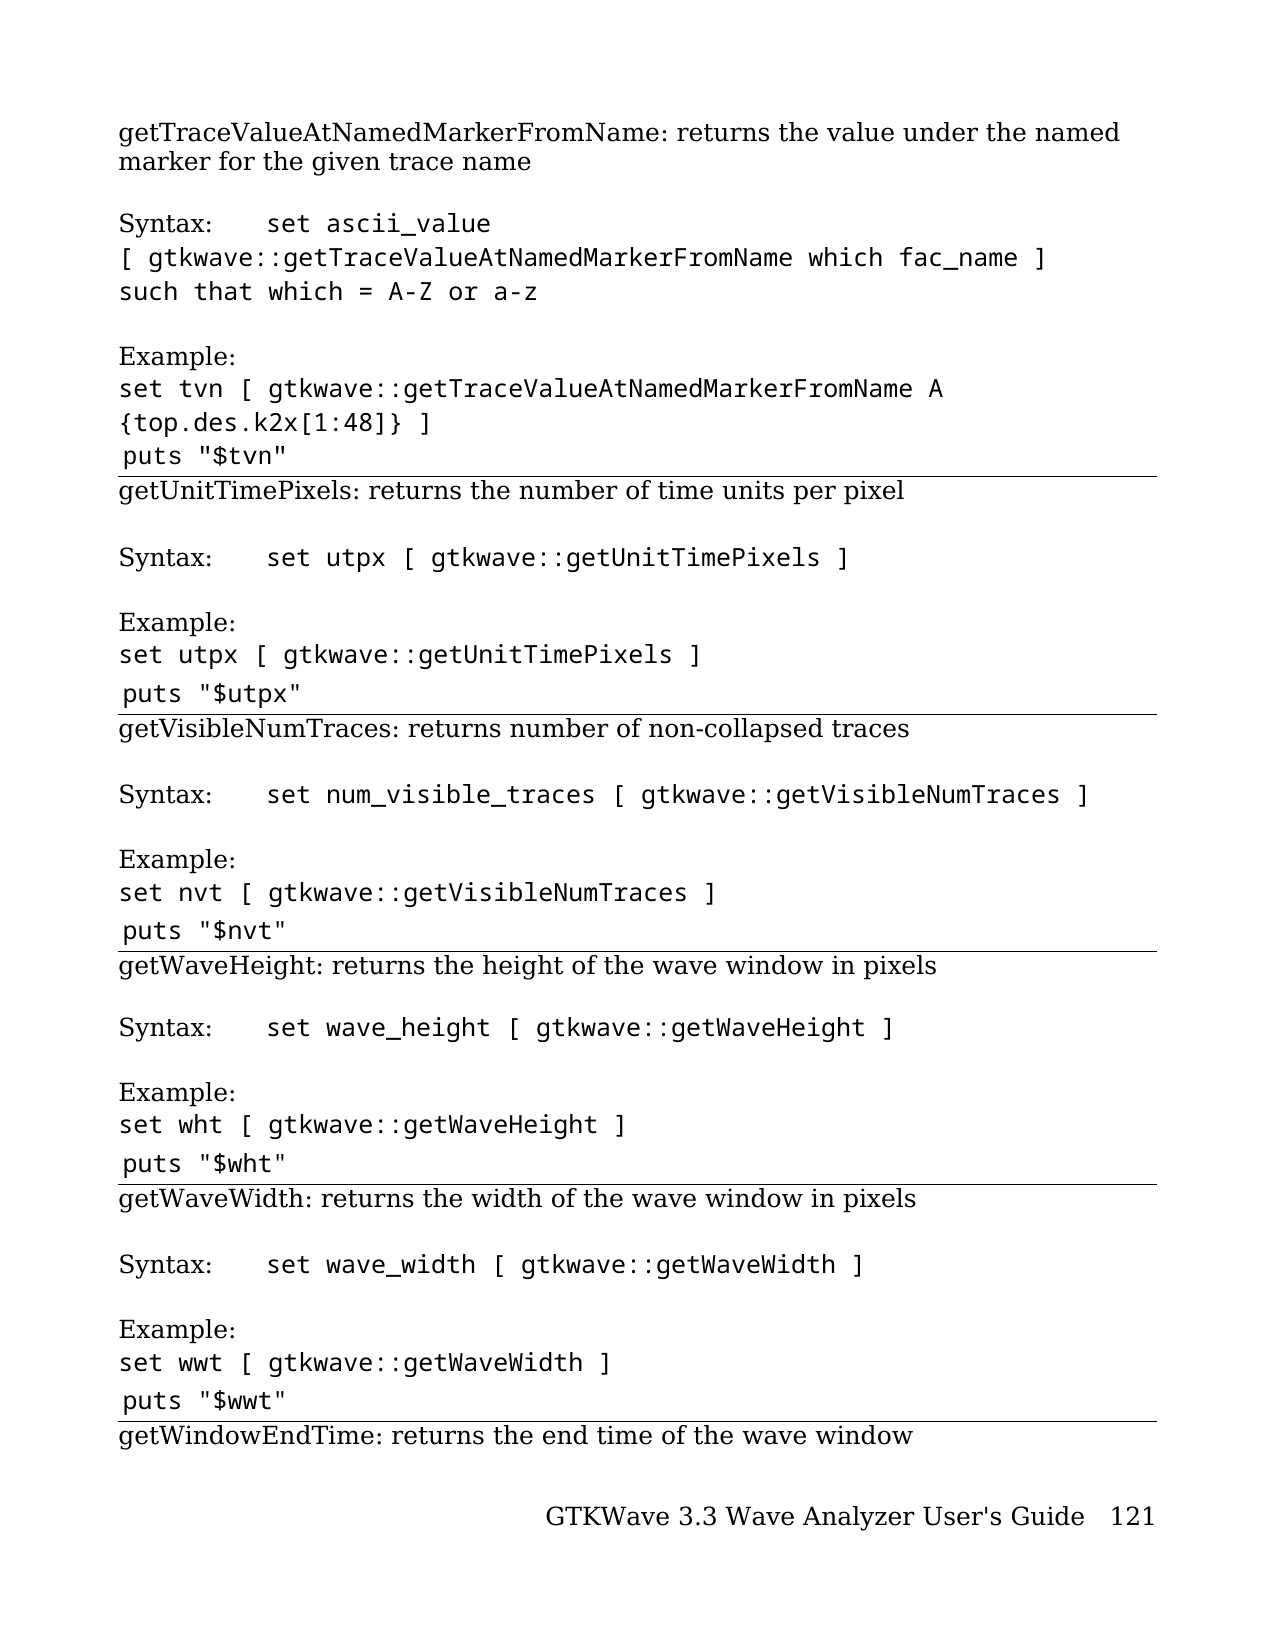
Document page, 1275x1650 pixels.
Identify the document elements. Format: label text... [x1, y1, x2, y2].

text Syntax: set utpx [ gtkwave::getUnitTimePixels ] [118, 539, 1157, 574]
text puts "$wht" [118, 1141, 1157, 1184]
text Example: [118, 1315, 1157, 1344]
text Syntax: set num_visible_traces [ gtkwave::getVisibleNumTraces ] [118, 777, 1157, 811]
text getTraceValueAtNamedMarkerFromName: returns the value under the named marker for the given trace name [118, 118, 1157, 176]
text puts "$utpx" [118, 671, 1157, 714]
text Syntax: set wave_width [ gtkwave::getWaveWidth ] [118, 1247, 1157, 1281]
text set utpx [ gtkwave::getUnitTimePixels ] [118, 637, 1157, 671]
text getWindowEndTime: returns the end time of the wave window [118, 1422, 1157, 1451]
text Example: [118, 342, 1157, 371]
text Example: [118, 1078, 1157, 1107]
text Example: [118, 845, 1157, 874]
text such that which = A-Z or a-z [118, 274, 1157, 308]
text set tvn [ gtkwave::getTraceValueAtNamedMarkerFromName A {top.des.k2x[1:48]} ] [118, 371, 1157, 439]
text puts "$nvt" [118, 908, 1157, 951]
text puts "$tvn" [118, 439, 1157, 476]
text getVisibleNumTraces: returns number of non-collapsed traces [118, 715, 1157, 743]
text getWaveWidth: returns the width of the wave window in pixels [118, 1185, 1157, 1213]
text set nvt [ gtkwave::getVisibleNumTraces ] [118, 874, 1157, 908]
text Syntax: set ascii_value [ gtkwave::getTraceValueAtNamedMarkerFromName which fac_name ] [118, 206, 1157, 274]
text set wht [ gtkwave::getWaveHeight ] [118, 1107, 1157, 1141]
text set wwt [ gtkwave::getWaveWidth ] [118, 1344, 1157, 1378]
text getWaveHeight: returns the height of the wave window in pixels [118, 952, 1157, 981]
text getUnitTimePixels: returns the number of time units per pixel [118, 477, 1157, 506]
text Syntax: set wave_height [ gtkwave::getWaveHeight ] [118, 1010, 1157, 1044]
text Example: [118, 608, 1157, 637]
text puts "$wwt" [118, 1378, 1157, 1421]
